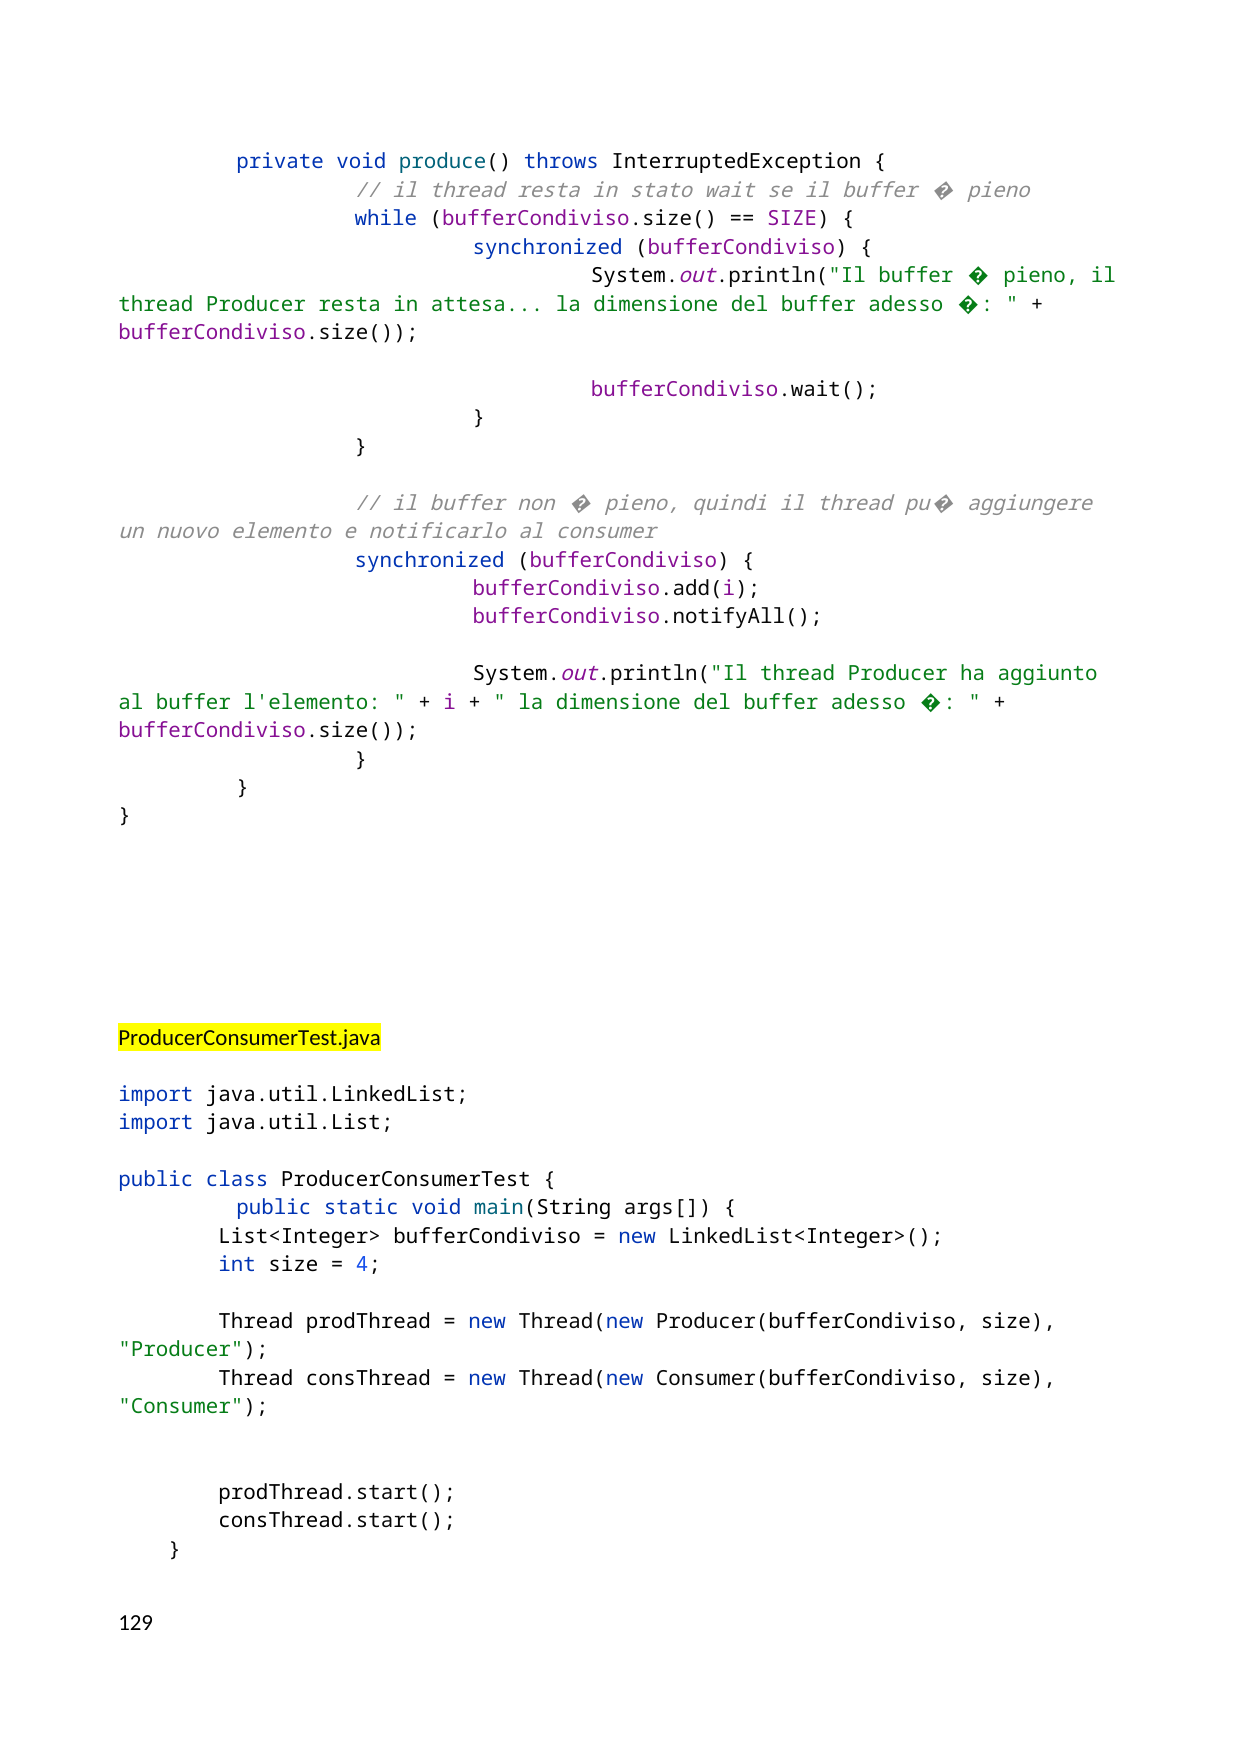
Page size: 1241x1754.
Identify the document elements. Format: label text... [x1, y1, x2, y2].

text private void produce() throws InterruptedException { // il thread resta in stato wait se il buffer � pieno while (bufferCondiviso.size() == SIZE) { synchronized (bufferCondiviso) { System.out.println("Il buffer � pieno, il thread Producer resta in attesa... la dimensione del buffer adesso �: " + bufferCondiviso.size()); bufferCondiviso.wait(); } } // il buffer non � pieno, quindi il thread pu� aggiungere un nuovo elemento e notificarlo al consumer synchronized (bufferCondiviso) { bufferCondiviso.add(i); bufferCondiviso.notifyAll(); System.out.println("Il thread Producer ha aggiunto al buffer l'elemento: " + i + " la dimensione del buffer adesso �: " + bufferCondiviso.size()); } } } [118, 118, 1122, 829]
text import java.util.LinkedList; import java.util.List; public class ProducerConsumerTest { public static void main(String args[]) { List<Integer> bufferCondiviso = new LinkedList<Integer>(); int size = 4; Thread prodThread = new Thread(new Producer(bufferCondiviso, size), "Producer"); Thread consThread = new Thread(new Consumer(bufferCondiviso, size), "Consumer"); prodThread.start(); consThread.start(); } [118, 1079, 1122, 1562]
text ProducerConsumerTest.java [118, 1023, 1122, 1051]
